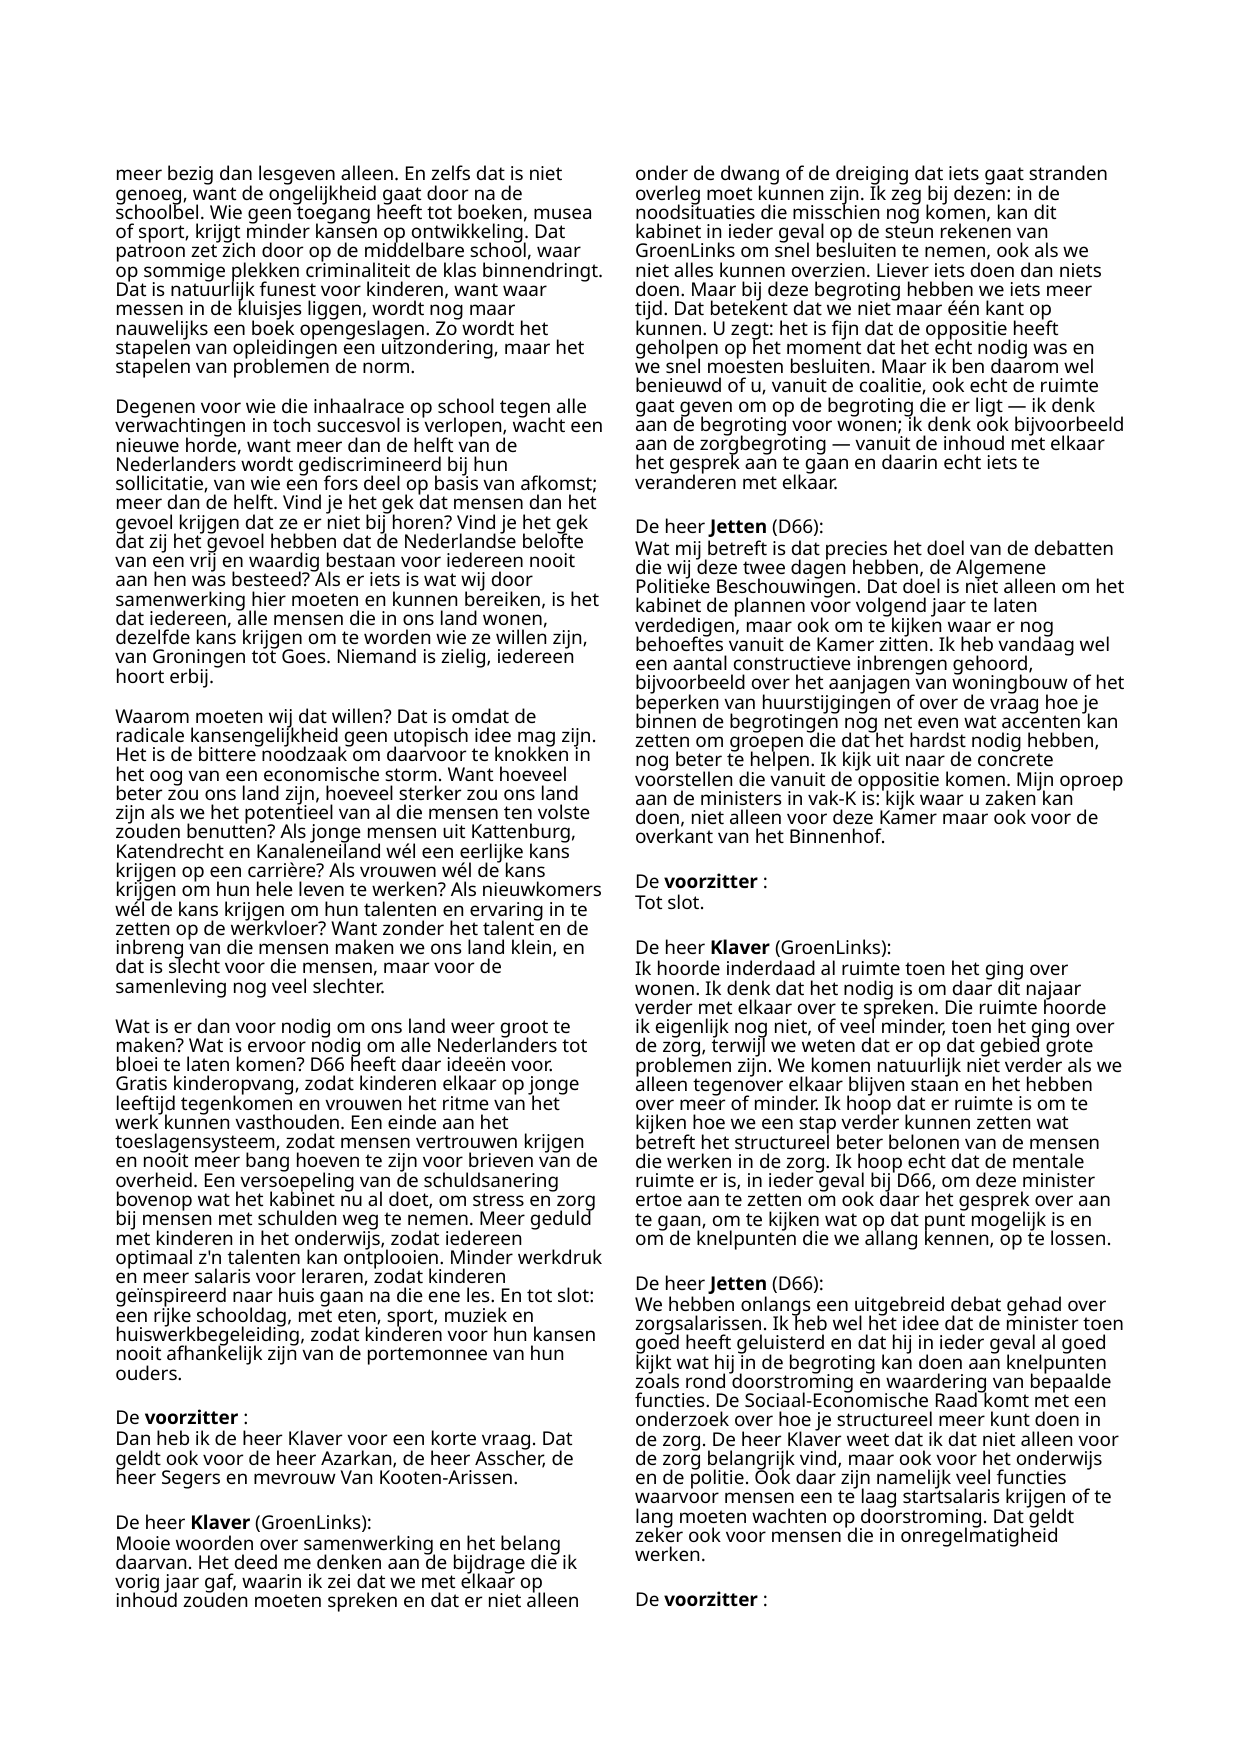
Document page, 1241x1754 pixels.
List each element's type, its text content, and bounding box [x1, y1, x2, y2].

text Degenen voor wie die inhaalrace op school tegen alle verwachtingen in toch succesvol is verlopen, wacht een nieuwe horde, want meer dan de helft van de Nederlanders wordt gediscrimineerd bij hun sollicitatie, van wie een fors deel op basis van afkomst; meer dan de helft. Vind je het gek dat mensen dan het gevoel krijgen dat ze er niet bij horen? Vind je het gek dat zij het gevoel hebben dat de Nederlandse belofte van een vrij en waardig bestaan voor iedereen nooit aan hen was besteed? Als er iets is wat wij door samenwerking hier moeten en kunnen bereiken, is het dat iedereen, alle mensen die in ons land wonen, dezelfde kans krijgen om te worden wie ze willen zijn, van Groningen tot Goes. Niemand is zielig, iedereen hoort erbij. [115, 398, 605, 687]
text Waarom moeten wij dat willen? Dat is omdat de radicale kansengelijkheid geen utopisch idee mag zijn. Het is de bittere noodzaak om daarvoor te knokken in het oog van een economische storm. Want hoeveel beter zou ons land zijn, hoeveel sterker zou ons land zijn als we het potentieel van al die mensen ten volste zouden benutten? Als jonge mensen uit Kattenburg, Katendrecht en Kanaleneiland wél een eerlijke kans krijgen op een carrière? Als vrouwen wél de kans krijgen om hun hele leven te werken? Als nieuwkomers wél de kans krijgen om hun talenten en ervaring in te zetten op de werkvloer? Want zonder het talent en de inbreng van die mensen maken we ons land klein, en dat is slecht voor die mensen, maar voor de samenleving nog veel slechter. [115, 708, 605, 997]
text De voorzitter : [115, 1404, 605, 1430]
text De heer Jetten (D66): [635, 1270, 1125, 1296]
text De voorzitter : [635, 869, 1125, 894]
text De heer Jetten (D66): [635, 514, 1125, 539]
text onder de dwang of de dreiging dat iets gaat stranden overleg moet kunnen zijn. Ik zeg bij dezen: in de noodsituaties die misschien nog komen, kan dit kabinet in ieder geval op de steun rekenen van GroenLinks om snel besluiten te nemen, ook als we niet alles kunnen overzien. Liever iets doen dan niets doen. Maar bij deze begroting hebben we iets meer tijd. Dat betekent dat we niet maar één kant op kunnen. U zegt: het is fijn dat de oppositie heeft geholpen op het moment dat het echt nodig was en we snel moesten besluiten. Maar ik ben daarom wel benieuwd of u, vanuit de coalitie, ook echt de ruimte gaat geven om op de begroting die er ligt — ik denk aan de begroting voor wonen; ik denk ook bijvoorbeeld aan de zorgbegroting — vanuit de inhoud met elkaar het gesprek aan te gaan en daarin echt iets te veranderen met elkaar. [635, 165, 1125, 493]
text Wat mij betreft is dat precies het doel van de debatten die wij deze twee dagen hebben, de Algemene Politieke Beschouwingen. Dat doel is niet alleen om het kabinet de plannen voor volgend jaar te laten verdedigen, maar ook om te kijken waar er nog behoeftes vanuit de Kamer zitten. Ik heb vandaag wel een aantal constructieve inbrengen gehoord, bijvoorbeeld over het aanjagen van woningbouw of het beperken van huurstijgingen of over de vraag hoe je binnen de begrotingen nog net even wat accenten kan zetten om groepen die dat het hardst nodig hebben, nog beter te helpen. Ik kijk uit naar de concrete voorstellen die vanuit de oppositie komen. Mijn oproep aan de ministers in vak-K is: kijk waar u zaken kan doen, niet alleen voor deze Kamer maar ook voor de overkant van het Binnenhof. [635, 539, 1125, 848]
text De voorzitter : [635, 1586, 1125, 1612]
text De heer Klaver (GroenLinks): [635, 934, 1125, 960]
text meer bezig dan lesgeven alleen. En zelfs dat is niet genoeg, want de ongelijkheid gaat door na de schoolbel. Wie geen toegang heeft tot boeken, musea of sport, krijgt minder kansen op ontwikkeling. Dat patroon zet zich door op de middelbare school, waar op sommige plekken criminaliteit de klas binnendringt. Dat is natuurlijk funest voor kinderen, want waar messen in de kluisjes liggen, wordt nog maar nauwelijks een boek opengeslagen. Zo wordt het stapelen van opleidingen een uitzondering, maar het stapelen van problemen de norm. [115, 165, 605, 377]
text De heer Klaver (GroenLinks): [115, 1509, 605, 1535]
text Wat is er dan voor nodig om ons land weer groot te maken? Wat is ervoor nodig om alle Nederlanders tot bloei te laten komen? D66 heeft daar ideeën voor. Gratis kinderopvang, zodat kinderen elkaar op jonge leeftijd tegenkomen en vrouwen het ritme van het werk kunnen vasthouden. Een einde aan het toeslagensysteem, zodat mensen vertrouwen krijgen en nooit meer bang hoeven te zijn voor brieven van de overheid. Een versoepeling van de schuldsanering bovenop wat het kabinet nu al doet, om stress en zorg bij mensen met schulden weg te nemen. Meer geduld met kinderen in het onderwijs, zodat iedereen optimaal z'n talenten kan ontplooien. Minder werkdruk en meer salaris voor leraren, zodat kinderen geïnspireerd naar huis gaan na die ene les. En tot slot: een rijke schooldag, met eten, sport, muziek en huiswerkbegeleiding, zodat kinderen voor hun kansen nooit afhankelijk zijn van de portemonnee van hun ouders. [115, 1018, 605, 1384]
text Tot slot. [635, 894, 1125, 914]
text Dan heb ik de heer Klaver voor een korte vraag. Dat geldt ook voor de heer Azarkan, de heer Asscher, de heer Segers en mevrouw Van Kooten-Arissen. [115, 1430, 605, 1488]
text Mooie woorden over samenwerking en het belang daarvan. Het deed me denken aan de bijdrage die ik vorig jaar gaf, waarin ik zei dat we met elkaar op inhoud zouden moeten spreken en dat er niet alleen [115, 1535, 605, 1612]
text We hebben onlangs een uitgebreid debat gehad over zorgsalarissen. Ik heb wel het idee dat de minister toen goed heeft geluisterd en dat hij in ieder geval al goed kijkt wat hij in de begroting kan doen aan knelpunten zoals rond doorstroming en waardering van bepaalde functies. De Sociaal-Economische Raad komt met een onderzoek over hoe je structureel meer kunt doen in de zorg. De heer Klaver weet dat ik dat niet alleen voor de zorg belangrijk vind, maar ook voor het onderwijs en de politie. Ook daar zijn namelijk veel functies waarvoor mensen een te laag startsalaris krijgen of te lang moeten wachten op doorstroming. Dat geldt zeker ook voor mensen die in onregelmatigheid werken. [635, 1296, 1125, 1566]
text Ik hoorde inderdaad al ruimte toen het ging over wonen. Ik denk dat het nodig is om daar dit najaar verder met elkaar over te spreken. Die ruimte hoorde ik eigenlijk nog niet, of veel minder, toen het ging over de zorg, terwijl we weten dat er op dat gebied grote problemen zijn. We komen natuurlijk niet verder als we alleen tegenover elkaar blijven staan en het hebben over meer of minder. Ik hoop dat er ruimte is om te kijken hoe we een stap verder kunnen zetten wat betreft het structureel beter belonen van de mensen die werken in de zorg. Ik hoop echt dat de mentale ruimte er is, in ieder geval bij D66, om deze minister ertoe aan te zetten om ook daar het gesprek over aan te gaan, om te kijken wat op dat punt mogelijk is en om de knelpunten die we allang kennen, op te lossen. [635, 960, 1125, 1249]
